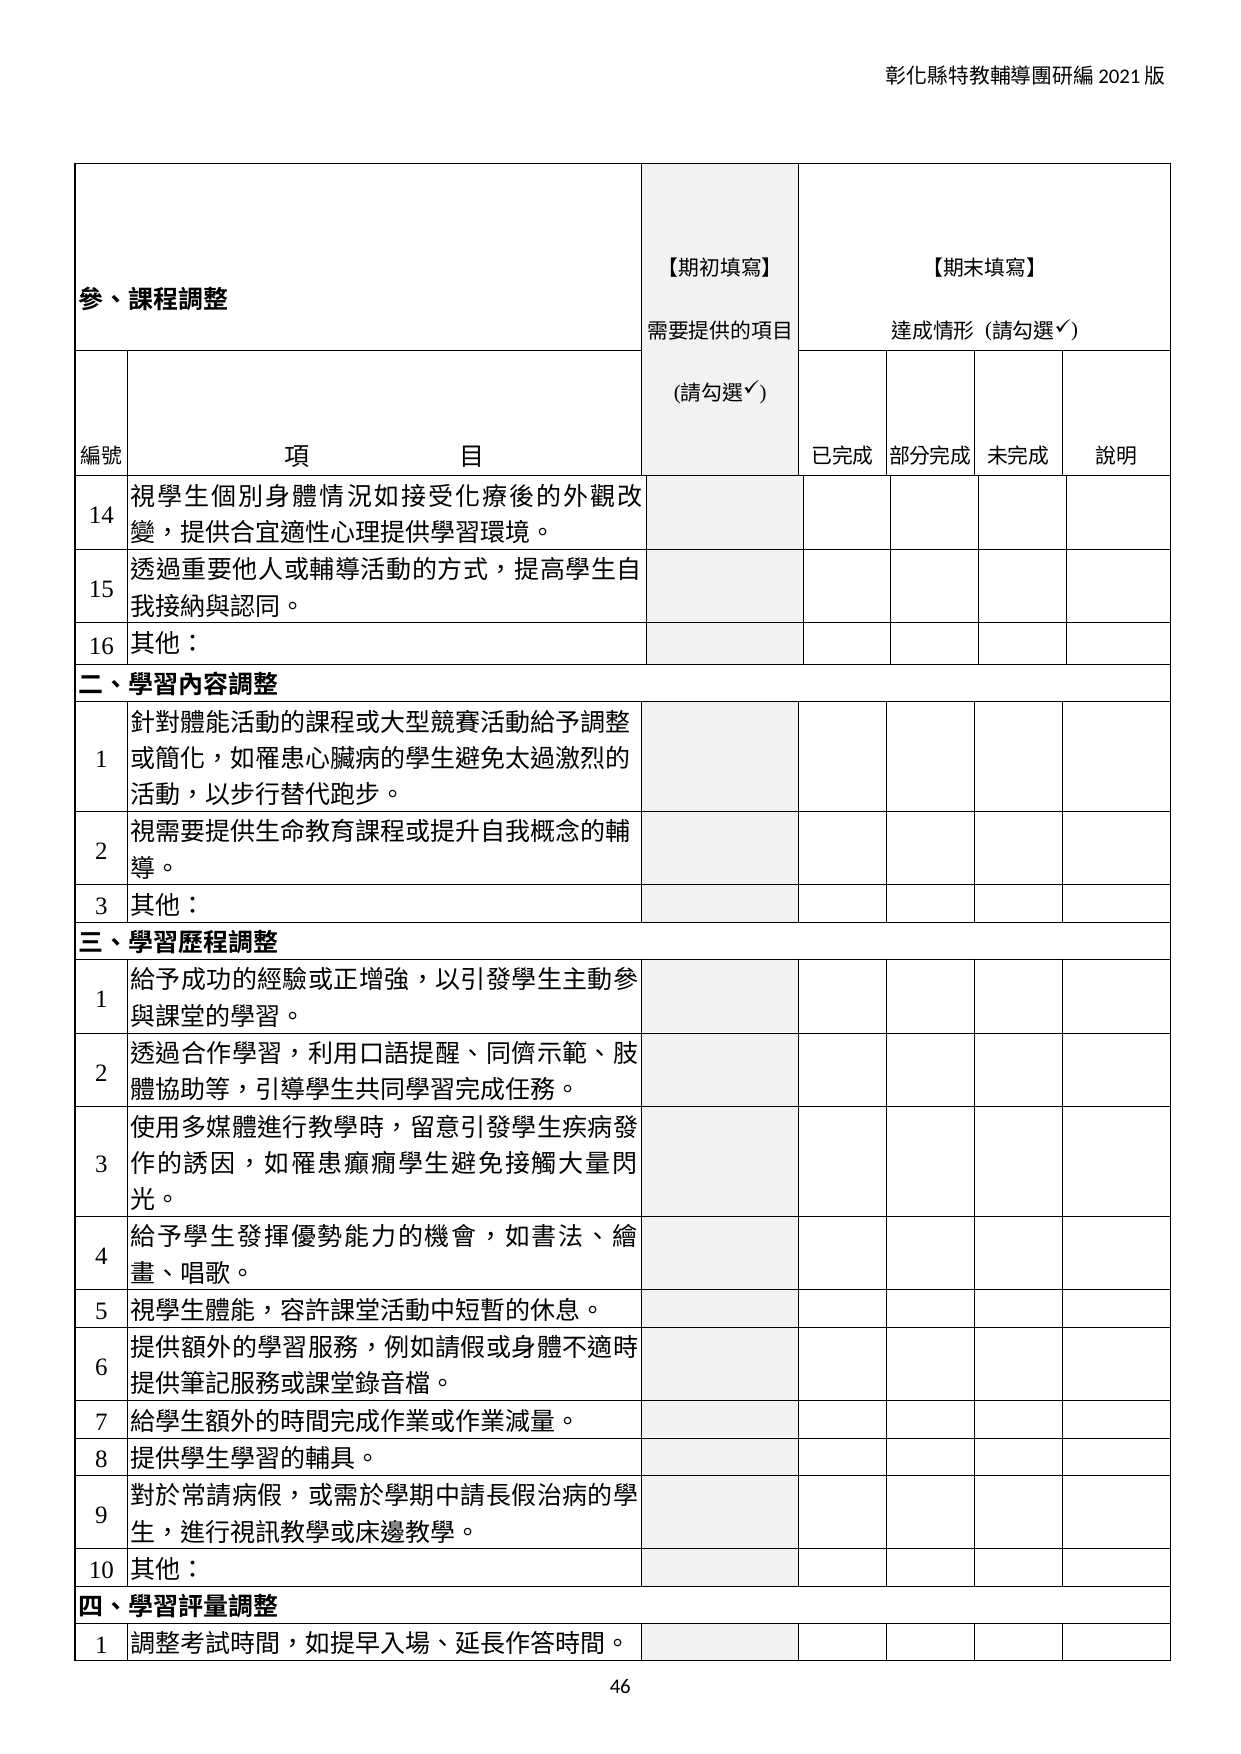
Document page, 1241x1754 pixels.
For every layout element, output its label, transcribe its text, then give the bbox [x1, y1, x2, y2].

table_cell [1067, 623, 1170, 664]
table_cell 2 [76, 812, 127, 884]
table_cell [804, 623, 890, 664]
table_cell [975, 1624, 1062, 1660]
table_cell 四、學習評量調整 [76, 1587, 1170, 1623]
table_cell [1063, 1107, 1170, 1216]
table_cell [891, 476, 978, 549]
table_cell 4 [76, 1217, 127, 1289]
table_cell [799, 1290, 886, 1327]
table_cell 3 [76, 885, 127, 922]
table_cell [799, 812, 886, 884]
table_cell [975, 1328, 1062, 1400]
table_header 參、課程調整 [76, 164, 641, 350]
table_cell [1063, 1217, 1170, 1289]
table_cell [642, 1624, 798, 1660]
table_cell 編號 [76, 351, 127, 475]
table_cell [804, 476, 890, 549]
table_cell [1063, 960, 1170, 1032]
table_cell [887, 1476, 974, 1548]
table_cell [887, 1439, 974, 1475]
table_cell [804, 550, 890, 622]
table_cell 9 [76, 1476, 127, 1548]
table_cell 對於常請病假，或需於學期中請長假治病的學生，進行視訊教學或床邊教學。 [128, 1476, 641, 1548]
table_cell [975, 1401, 1062, 1437]
table_cell [887, 702, 974, 811]
table_cell [975, 885, 1062, 922]
table_cell 3 [76, 1107, 127, 1216]
table_cell [799, 960, 886, 1032]
table_cell [642, 1476, 798, 1548]
table_cell [887, 1107, 974, 1216]
table_cell 針對體能活動的課程或大型競賽活動給予調整或簡化，如罹患心臟病的學生避免太過激烈的活動，以步行替代跑步。 [128, 702, 641, 811]
table_cell 其他： [128, 623, 646, 664]
table_cell [799, 1328, 886, 1400]
table_cell [642, 1290, 798, 1327]
table_cell [975, 1439, 1062, 1475]
table_cell [642, 885, 798, 922]
table_cell [799, 1401, 886, 1437]
table_cell 14 [76, 476, 127, 549]
table_cell [975, 812, 1062, 884]
table_cell [975, 1290, 1062, 1327]
table_cell [799, 1476, 886, 1548]
table_cell 使用多媒體進行教學時，留意引發學生疾病發作的誘因，如罹患癲癇學生避免接觸大量閃光。 [128, 1107, 641, 1216]
table_cell 1 [76, 702, 127, 811]
table_cell 未完成 [975, 351, 1062, 475]
table_cell [799, 1034, 886, 1106]
table_cell [1063, 1034, 1170, 1106]
table_cell [975, 1476, 1062, 1548]
table_cell 15 [76, 550, 127, 622]
table_cell [975, 1034, 1062, 1106]
table_cell [1063, 1401, 1170, 1437]
table_cell [642, 1034, 798, 1106]
table_cell 7 [76, 1401, 127, 1437]
table_cell 5 [76, 1290, 127, 1327]
table_cell [975, 960, 1062, 1032]
table_cell [979, 623, 1066, 664]
table_cell [1063, 1476, 1170, 1548]
table_cell 8 [76, 1439, 127, 1475]
table_cell [887, 1290, 974, 1327]
table_cell [975, 702, 1062, 811]
table_cell [1063, 1549, 1170, 1586]
table_cell [1067, 550, 1170, 622]
table_cell [642, 1401, 798, 1437]
table_cell 二、學習內容調整 [76, 665, 1170, 701]
table_cell [1063, 702, 1170, 811]
table_cell [799, 1217, 886, 1289]
table_cell [799, 1549, 886, 1586]
table_cell 視學生個別身體情況如接受化療後的外觀改變，提供合宜適性心理提供學習環境。 [128, 476, 646, 549]
table_cell [642, 1549, 798, 1586]
table_cell [887, 812, 974, 884]
table_cell [891, 550, 978, 622]
table_cell [642, 1439, 798, 1475]
table_cell [887, 1624, 974, 1660]
table_cell 給予學生發揮優勢能力的機會，如書法、繪畫、唱歌。 [128, 1217, 641, 1289]
table_cell [799, 885, 886, 922]
table_cell [799, 1107, 886, 1216]
table_cell [642, 1217, 798, 1289]
table_cell 提供額外的學習服務，例如請假或身體不適時提供筆記服務或課堂錄音檔。 [128, 1328, 641, 1400]
table_cell [642, 960, 798, 1032]
table_cell 給學生額外的時間完成作業或作業減量。 [128, 1401, 641, 1437]
table_cell 透過重要他人或輔導活動的方式，提高學生自我接納與認同。 [128, 550, 646, 622]
table_cell [887, 960, 974, 1032]
table_cell 部分完成 [887, 351, 974, 475]
table_cell [799, 1624, 886, 1660]
table_cell [887, 1034, 974, 1106]
table_cell 項 目 [128, 351, 641, 475]
table_cell 說明 [1063, 351, 1170, 475]
table_cell [887, 885, 974, 922]
table_cell [887, 1217, 974, 1289]
table_cell [1063, 1328, 1170, 1400]
table_cell 提供學生學習的輔具。 [128, 1439, 641, 1475]
table_cell [979, 476, 1066, 549]
table_cell [799, 1439, 886, 1475]
table_cell 三、學習歷程調整 [76, 923, 1170, 959]
table_cell [887, 1549, 974, 1586]
table_cell 其他： [128, 885, 641, 922]
table_cell 視學生體能，容許課堂活動中短暫的休息。 [128, 1290, 641, 1327]
table_cell 1 [76, 1624, 127, 1660]
table_cell [1063, 812, 1170, 884]
table_cell 16 [76, 623, 127, 664]
table_cell [642, 812, 798, 884]
table_header 【期末填寫】 達成情形 (請勾選) [799, 164, 1170, 350]
table_cell [647, 623, 803, 664]
table_cell [1063, 1439, 1170, 1475]
table_cell 10 [76, 1549, 127, 1586]
table_cell [975, 1107, 1062, 1216]
table_cell [887, 1401, 974, 1437]
table_cell [975, 1217, 1062, 1289]
table_cell [887, 1328, 974, 1400]
table_cell 2 [76, 1034, 127, 1106]
table_cell [1067, 476, 1170, 549]
table_cell 已完成 [799, 351, 886, 475]
table_cell 6 [76, 1328, 127, 1400]
table_cell 給予成功的經驗或正增強，以引發學生主動參與課堂的學習。 [128, 960, 641, 1032]
table_cell 透過合作學習，利用口語提醒、同儕示範、肢體協助等，引導學生共同學習完成任務。 [128, 1034, 641, 1106]
table_cell [1063, 1290, 1170, 1327]
table_cell [642, 702, 798, 811]
table_cell [642, 1328, 798, 1400]
table_cell [1063, 1624, 1170, 1660]
table_cell [975, 1549, 1062, 1586]
table_cell 視需要提供生命教育課程或提升自我概念的輔導。 [128, 812, 641, 884]
table_cell [647, 476, 803, 549]
table_cell [1063, 885, 1170, 922]
table_cell [642, 1107, 798, 1216]
table_cell [799, 702, 886, 811]
table_cell 1 [76, 960, 127, 1032]
table_cell 調整考試時間，如提早入場、延長作答時間。 [128, 1624, 641, 1660]
table_cell [891, 623, 978, 664]
table_cell [647, 550, 803, 622]
table_cell 其他： [128, 1549, 641, 1586]
table_header 【期初填寫】 需要提供的項目 (請勾選) [642, 164, 798, 475]
table_cell [979, 550, 1066, 622]
